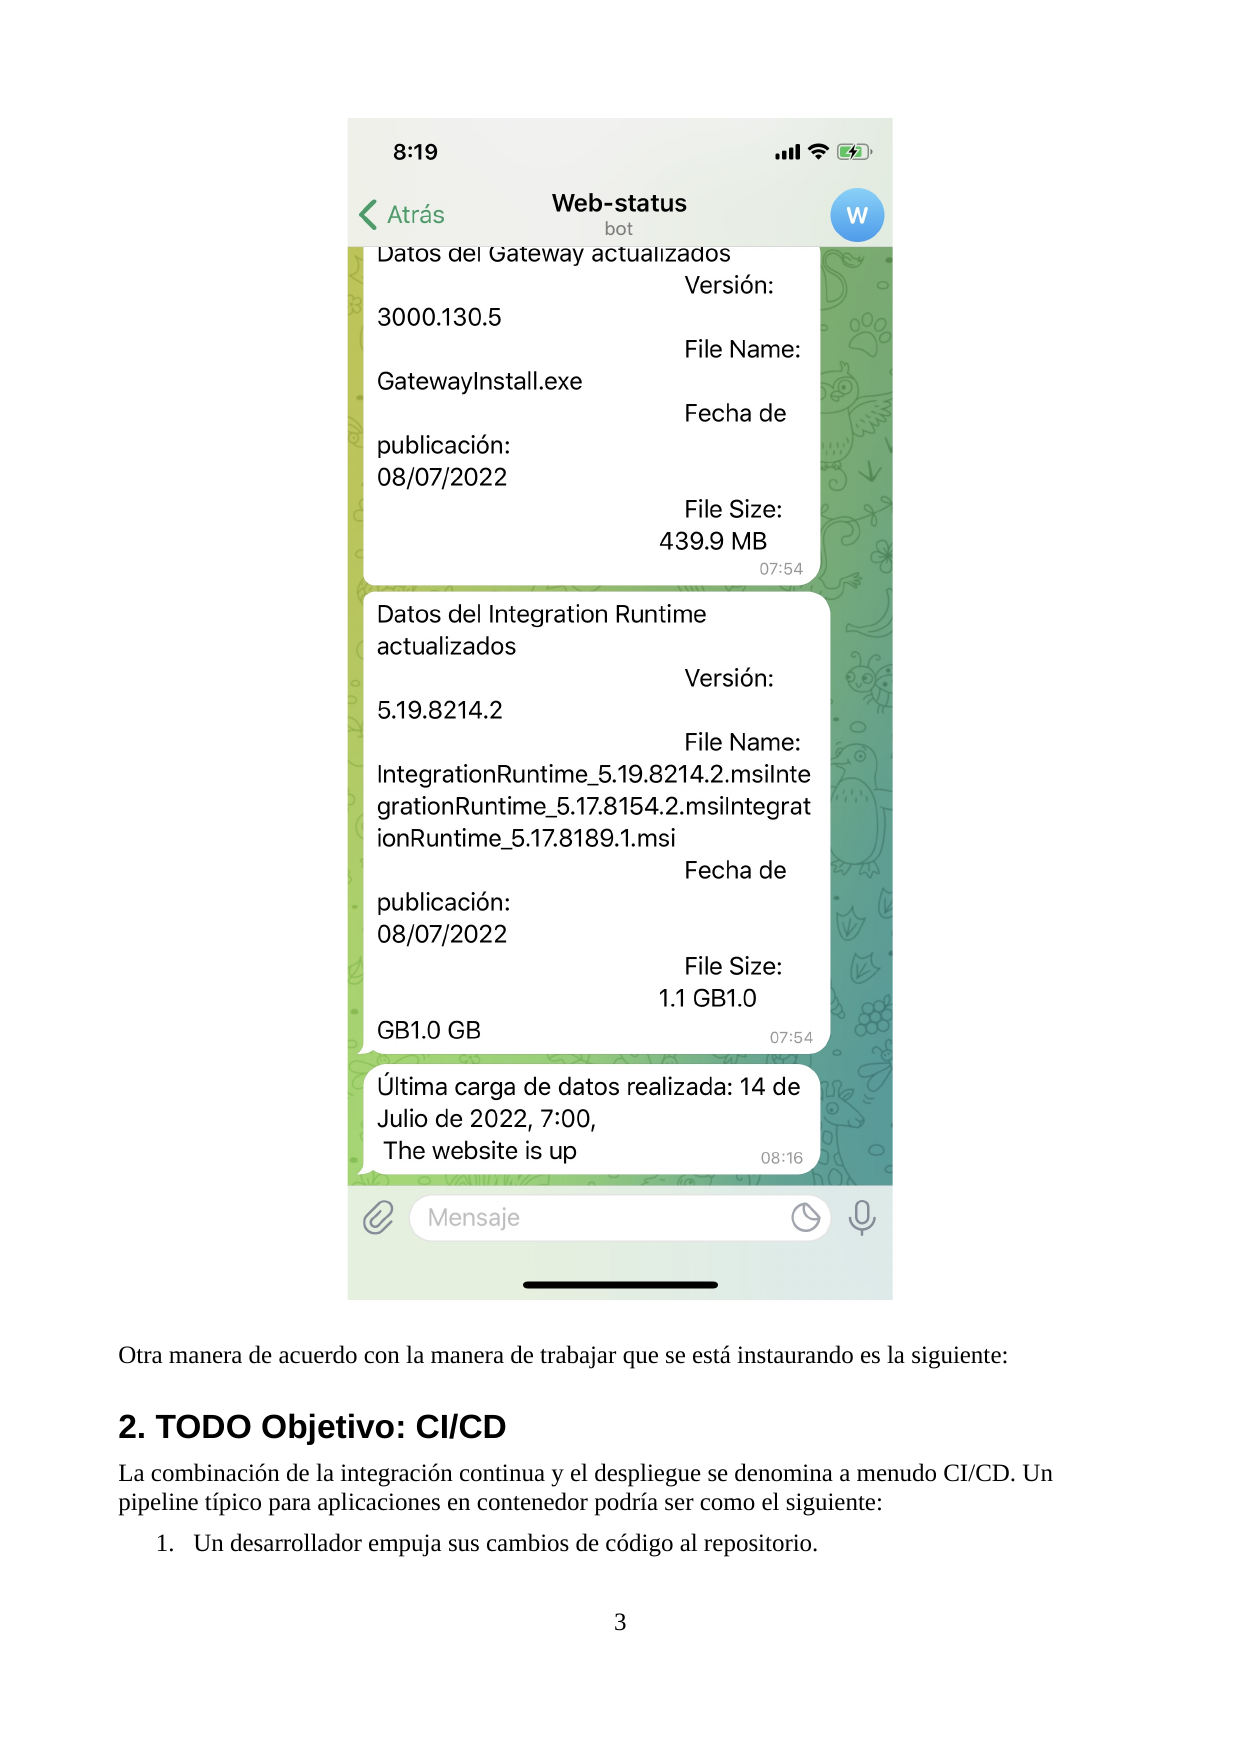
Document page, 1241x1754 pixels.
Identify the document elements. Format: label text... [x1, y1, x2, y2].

text La combinación de la integración continua y el despliegue se denomina a menudo CI/CD. Un pipeline típico para aplicaciones en contenedor podría ser como el siguiente: [118, 1458, 1122, 1515]
text Otra manera de acuerdo con la manera de trabajar que se está instaurando es la siguiente: [118, 1341, 1122, 1369]
subtitle TODO Objetivo: CI/CD [118, 1407, 1122, 1445]
list Un desarrollador empuja sus cambios de código al repositorio. [156, 1528, 1122, 1557]
